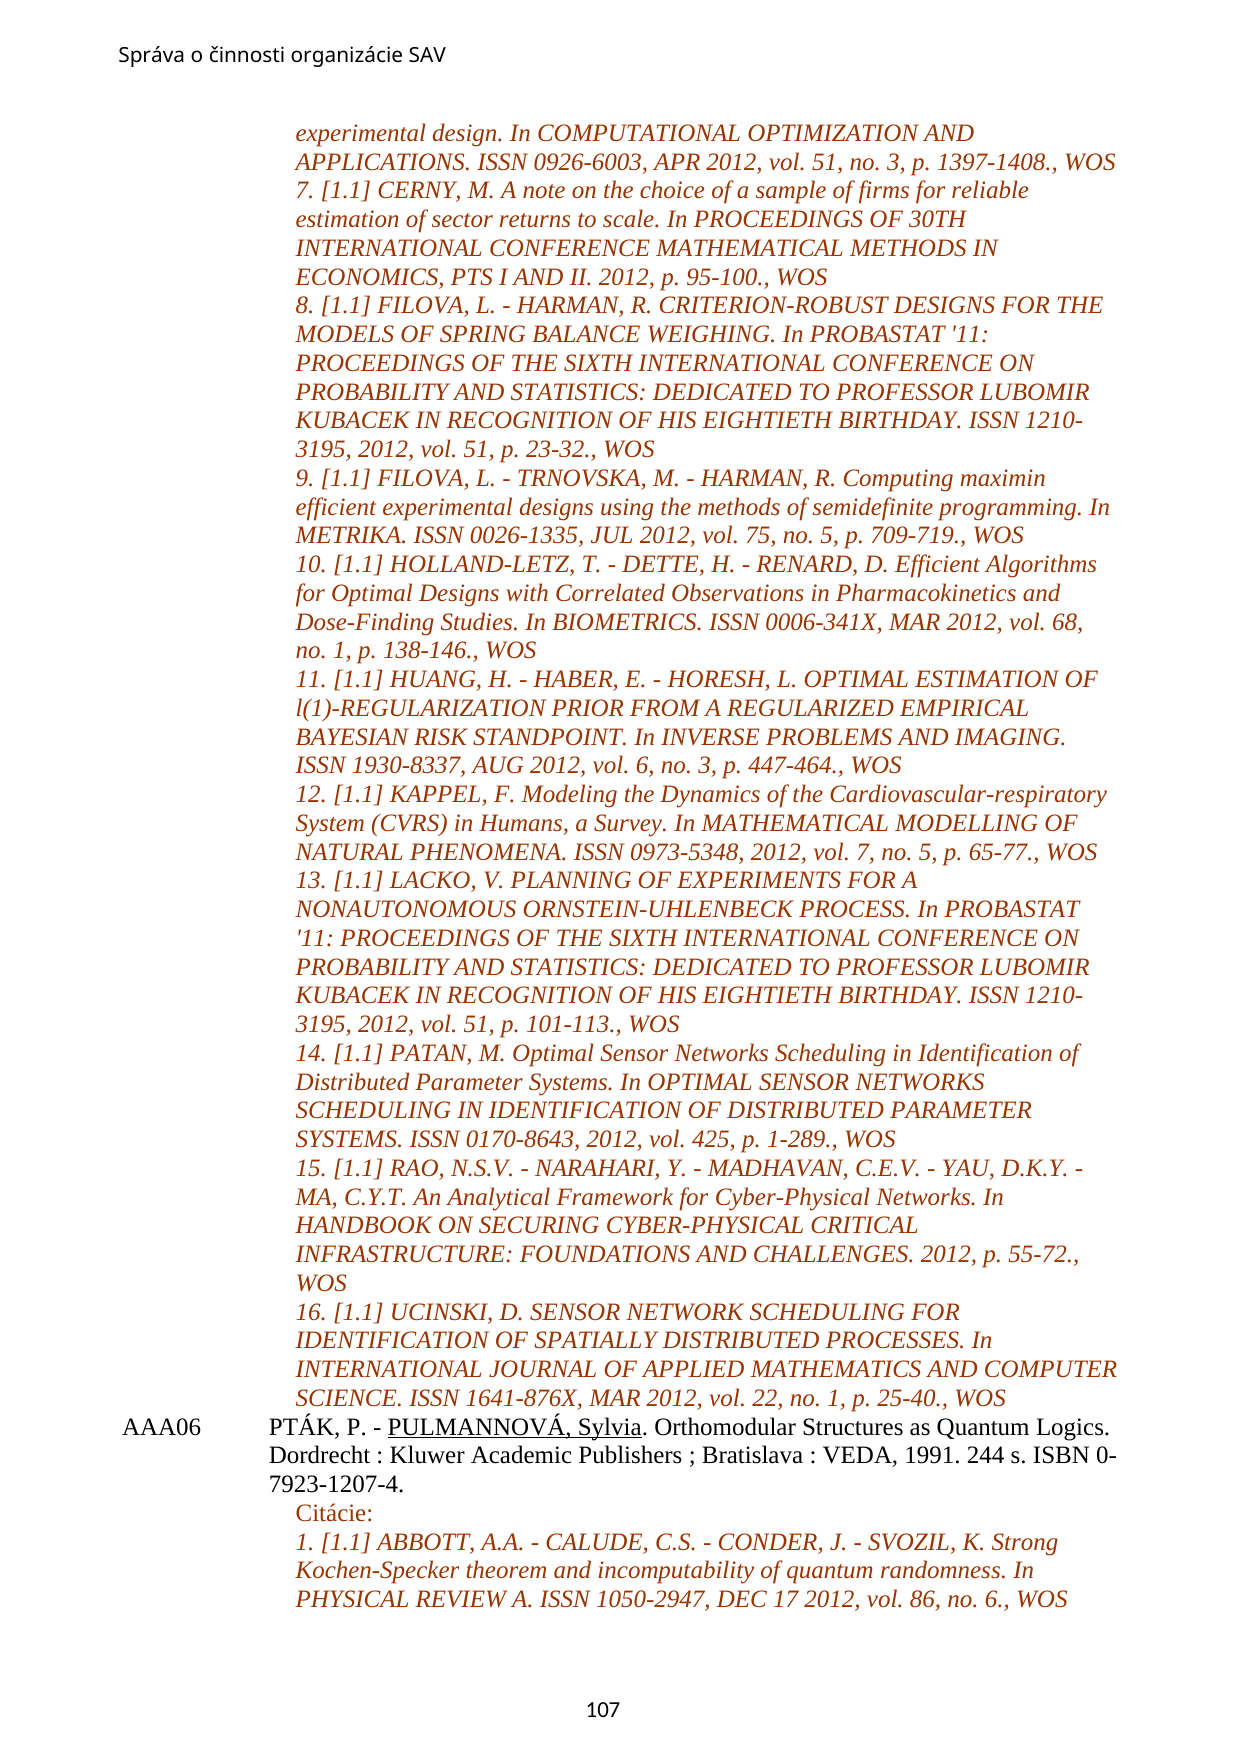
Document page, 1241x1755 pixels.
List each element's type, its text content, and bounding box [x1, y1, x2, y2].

text 15. [1.1] RAO, N.S.V. - NARAHARI, Y. - MADHAVAN, C.E.V. - YAU, D.K.Y. - MA, C.Y.T. An Analytical Framework for Cyber-Physical Networks. In HANDBOOK ON SECURING CYBER-PHYSICAL CRITICAL INFRASTRUCTURE: FOUNDATIONS AND CHALLENGES. 2012, p. 55-72., WOS [295, 1153, 1122, 1297]
text 16. [1.1] UCINSKI, D. SENSOR NETWORK SCHEDULING FOR IDENTIFICATION OF SPATIALLY DISTRIBUTED PROCESSES. In INTERNATIONAL JOURNAL OF APPLIED MATHEMATICS AND COMPUTER SCIENCE. ISSN 1641-876X, MAR 2012, vol. 22, no. 1, p. 25-40., WOS [295, 1297, 1122, 1412]
text experimental design. In COMPUTATIONAL OPTIMIZATION AND APPLICATIONS. ISSN 0926-6003, APR 2012, vol. 51, no. 3, p. 1397-1408., WOS [295, 118, 1122, 176]
text 8. [1.1] FILOVA, L. - HARMAN, R. CRITERION-ROBUST DESIGNS FOR THE MODELS OF SPRING BALANCE WEIGHING. In PROBASTAT '11: PROCEEDINGS OF THE SIXTH INTERNATIONAL CONFERENCE ON PROBABILITY AND STATISTICS: DEDICATED TO PROFESSOR LUBOMIR KUBACEK IN RECOGNITION OF HIS EIGHTIETH BIRTHDAY. ISSN 1210-3195, 2012, vol. 51, p. 23-32., WOS [295, 291, 1122, 463]
text 7. [1.1] CERNY, M. A note on the choice of a sample of firms for reliable estimation of sector returns to scale. In PROCEEDINGS OF 30TH INTERNATIONAL CONFERENCE MATHEMATICAL METHODS IN ECONOMICS, PTS I AND II. 2012, p. 95-100., WOS [295, 176, 1122, 291]
text Citácie: [295, 1498, 1122, 1527]
text 14. [1.1] PATAN, M. Optimal Sensor Networks Scheduling in Identification of Distributed Parameter Systems. In OPTIMAL SENSOR NETWORKS SCHEDULING IN IDENTIFICATION OF DISTRIBUTED PARAMETER SYSTEMS. ISSN 0170-8643, 2012, vol. 425, p. 1-289., WOS [295, 1038, 1122, 1153]
text 13. [1.1] LACKO, V. PLANNING OF EXPERIMENTS FOR A NONAUTONOMOUS ORNSTEIN-UHLENBECK PROCESS. In PROBASTAT '11: PROCEEDINGS OF THE SIXTH INTERNATIONAL CONFERENCE ON PROBABILITY AND STATISTICS: DEDICATED TO PROFESSOR LUBOMIR KUBACEK IN RECOGNITION OF HIS EIGHTIETH BIRTHDAY. ISSN 1210-3195, 2012, vol. 51, p. 101-113., WOS [295, 866, 1122, 1038]
table_header AAA06 [122, 1412, 269, 1498]
table_header PTÁK, P. - PULMANNOVÁ, Sylvia. Orthomodular Structures as Quantum Logics. Dordrecht : Kluwer Academic Publishers ; Bratislava : VEDA, 1991. 244 s. ISBN 0-7923-1207-4. [269, 1412, 1122, 1498]
text 10. [1.1] HOLLAND-LETZ, T. - DETTE, H. - RENARD, D. Efficient Algorithms for Optimal Designs with Correlated Observations in Pharmacokinetics and Dose-Finding Studies. In BIOMETRICS. ISSN 0006-341X, MAR 2012, vol. 68, no. 1, p. 138-146., WOS [295, 549, 1122, 664]
text 12. [1.1] KAPPEL, F. Modeling the Dynamics of the Cardiovascular-respiratory System (CVRS) in Humans, a Survey. In MATHEMATICAL MODELLING OF NATURAL PHENOMENA. ISSN 0973-5348, 2012, vol. 7, no. 5, p. 65-77., WOS [295, 779, 1122, 866]
text 1. [1.1] ABBOTT, A.A. - CALUDE, C.S. - CONDER, J. - SVOZIL, K. Strong Kochen-Specker theorem and incomputability of quantum randomness. In PHYSICAL REVIEW A. ISSN 1050-2947, DEC 17 2012, vol. 86, no. 6., WOS [295, 1527, 1122, 1613]
text 11. [1.1] HUANG, H. - HABER, E. - HORESH, L. OPTIMAL ESTIMATION OF l(1)-REGULARIZATION PRIOR FROM A REGULARIZED EMPIRICAL BAYESIAN RISK STANDPOINT. In INVERSE PROBLEMS AND IMAGING. ISSN 1930-8337, AUG 2012, vol. 6, no. 3, p. 447-464., WOS [295, 664, 1122, 779]
text 9. [1.1] FILOVA, L. - TRNOVSKA, M. - HARMAN, R. Computing maximin efficient experimental designs using the methods of semidefinite programming. In METRIKA. ISSN 0026-1335, JUL 2012, vol. 75, no. 5, p. 709-719., WOS [295, 463, 1122, 549]
